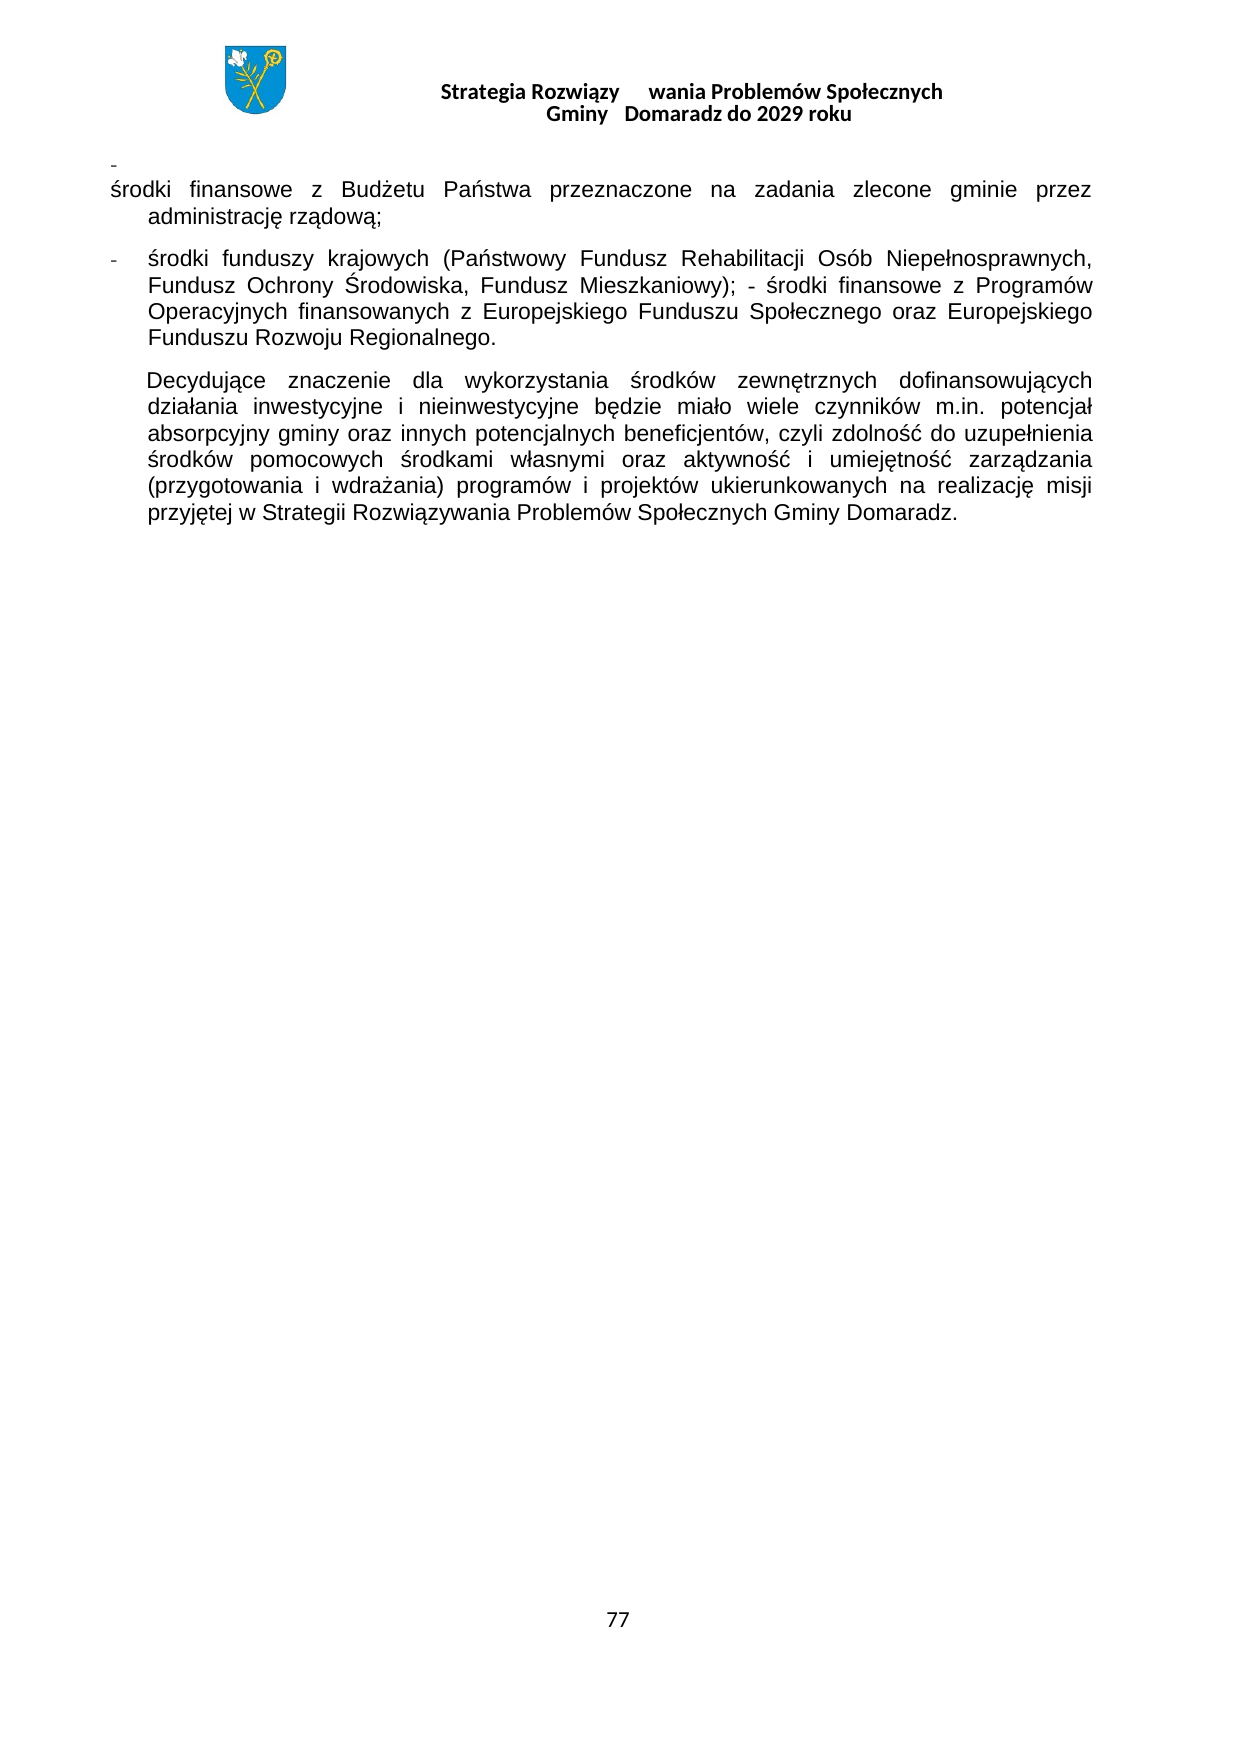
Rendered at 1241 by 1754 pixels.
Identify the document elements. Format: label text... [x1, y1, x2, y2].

text Decydujące znaczenie dla wykorzystania środków zewnętrznych dofinansowujących działania inwestycyjne i nieinwestycyjne będzie miało wiele czynników m.in. potencjał absorpcyjny gminy oraz innych potencjalnych beneficjentów, czyli zdolność do uzupełnienia środków pomocowych środkami własnymi oraz aktywność i umiejętność zarządzania (przygotowania i wdrażania) programów i projektów ukierunkowanych na realizację misji przyjętej w Strategii Rozwiązywania Problemów Społecznych Gminy Domaradz. [146, 367, 1093, 525]
list środki funduszy krajowych (Państwowy Fundusz Rehabilitacji Osób Niepełnosprawnych, Fundusz Ochrony Środowiska, Fundusz Mieszkaniowy); - środki finansowe z Programów Operacyjnych finansowanych z Europejskiego Funduszu Społecznego oraz Europejskiego Funduszu Rozwoju Regionalnego. [110, 245, 1093, 351]
list środki finansowe z Budżetu Państwa przeznaczone na zadania zlecone gminie przez administrację rządową; [110, 150, 1093, 229]
